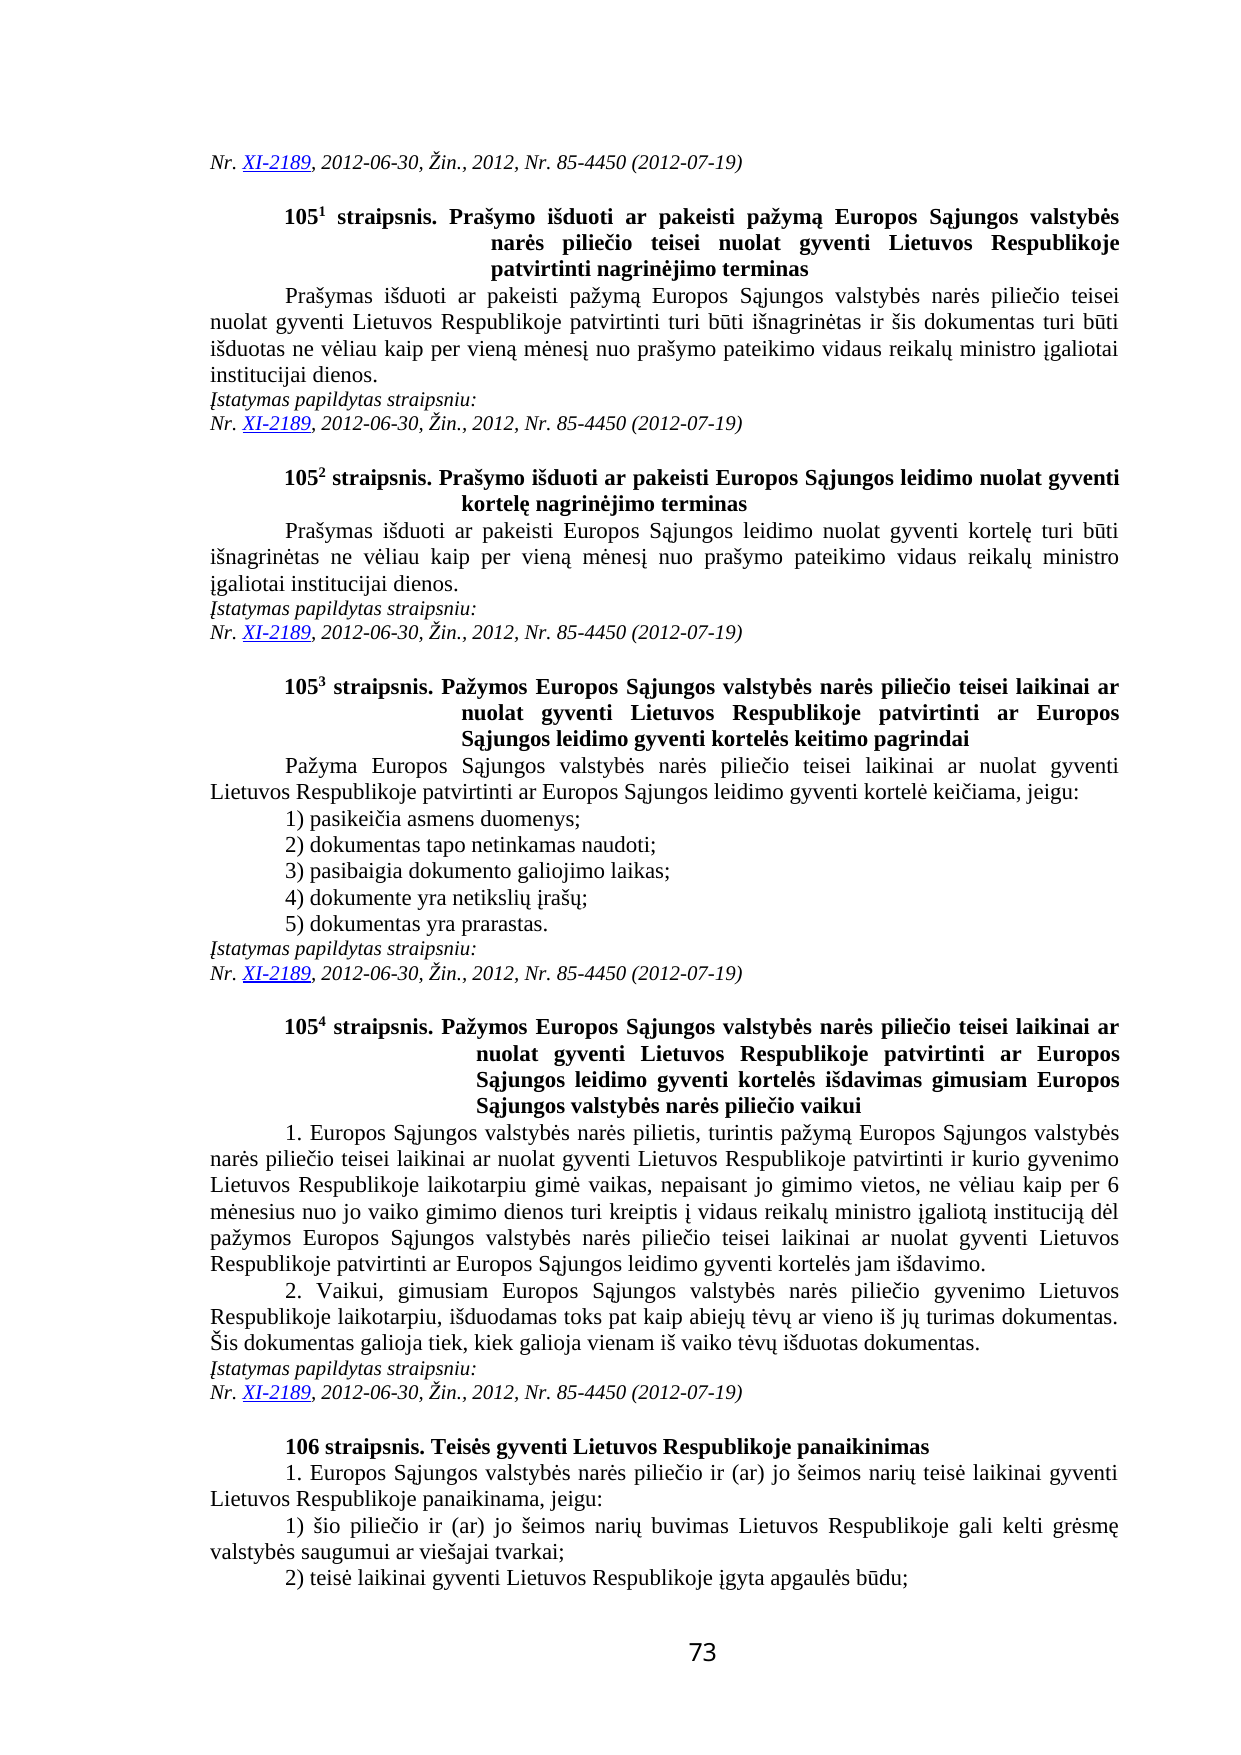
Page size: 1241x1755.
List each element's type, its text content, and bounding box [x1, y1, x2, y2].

text 1054 straipsnis. Pažymos Europos Sąjungos valstybės narės piliečio teisei laikinai ar nuolat gyventi Lietuvos Respublikoje patvirtinti ar Europos Sąjungos leidimo gyventi kortelės išdavimas gimusiam Europos Sąjungos valstybės narės piliečio vaikui [284, 1013, 1120, 1119]
text 3) pasibaigia dokumento galiojimo laikas; [210, 857, 1120, 884]
text Nr. XI-2189, 2012-06-30, Žin., 2012, Nr. 85-4450 (2012-07-19) [210, 411, 1120, 435]
text Nr. XI-2189, 2012-06-30, Žin., 2012, Nr. 85-4450 (2012-07-19) [210, 150, 1120, 174]
text 1) pasikeičia asmens duomenys; [210, 804, 1120, 831]
text 2) dokumentas tapo netinkamas naudoti; [210, 831, 1120, 857]
text 4) dokumente yra netikslių įrašų; [210, 884, 1120, 910]
text Nr. XI-2189, 2012-06-30, Žin., 2012, Nr. 85-4450 (2012-07-19) [210, 1380, 1120, 1404]
text Prašymas išduoti ar pakeisti Europos Sąjungos leidimo nuolat gyventi kortelę turi būti išnagrinėtas ne vėliau kaip per vieną mėnesį nuo prašymo pateikimo vidaus reikalų ministro įgaliotai institucijai dienos. [210, 517, 1120, 596]
text 1. Europos Sąjungos valstybės narės piliečio ir (ar) jo šeimos narių teisė laikinai gyventi Lietuvos Respublikoje panaikinama, jeigu: [210, 1459, 1120, 1512]
text Įstatymas papildytas straipsniu: [210, 596, 1120, 620]
text Prašymas išduoti ar pakeisti pažymą Europos Sąjungos valstybės narės piliečio teisei nuolat gyventi Lietuvos Respublikoje patvirtinti turi būti išnagrinėtas ir šis dokumentas turi būti išduotas ne vėliau kaip per vieną mėnesį nuo prašymo pateikimo vidaus reikalų ministro įgaliotai institucijai dienos. [210, 282, 1120, 387]
text Nr. XI-2189, 2012-06-30, Žin., 2012, Nr. 85-4450 (2012-07-19) [210, 960, 1120, 984]
text 1) šio piliečio ir (ar) jo šeimos narių buvimas Lietuvos Respublikoje gali kelti grėsmę valstybės saugumui ar viešajai tvarkai; [210, 1512, 1120, 1564]
text 1051 straipsnis. Prašymo išduoti ar pakeisti pažymą Europos Sąjungos valstybės narės piliečio teisei nuolat gyventi Lietuvos Respublikoje patvirtinti nagrinėjimo terminas [284, 203, 1120, 282]
text 1. Europos Sąjungos valstybės narės pilietis, turintis pažymą Europos Sąjungos valstybės narės piliečio teisei laikinai ar nuolat gyventi Lietuvos Respublikoje patvirtinti ir kurio gyvenimo Lietuvos Respublikoje laikotarpiu gimė vaikas, nepaisant jo gimimo vietos, ne vėliau kaip per 6 mėnesius nuo jo vaiko gimimo dienos turi kreiptis į vidaus reikalų ministro įgaliotą instituciją dėl pažymos Europos Sąjungos valstybės narės piliečio teisei laikinai ar nuolat gyventi Lietuvos Respublikoje patvirtinti ar Europos Sąjungos leidimo gyventi kortelės jam išdavimo. [210, 1119, 1120, 1277]
text Įstatymas papildytas straipsniu: [210, 387, 1120, 411]
text Įstatymas papildytas straipsniu: [210, 1356, 1120, 1380]
text 106 straipsnis. Teisės gyventi Lietuvos Respublikoje panaikinimas [210, 1433, 1120, 1459]
text 1052 straipsnis. Prašymo išduoti ar pakeisti Europos Sąjungos leidimo nuolat gyventi kortelę nagrinėjimo terminas [284, 464, 1120, 517]
text Pažyma Europos Sąjungos valstybės narės piliečio teisei laikinai ar nuolat gyventi Lietuvos Respublikoje patvirtinti ar Europos Sąjungos leidimo gyventi kortelė keičiama, jeigu: [210, 752, 1120, 804]
text 5) dokumentas yra prarastas. [210, 910, 1120, 936]
text 1053 straipsnis. Pažymos Europos Sąjungos valstybės narės piliečio teisei laikinai ar nuolat gyventi Lietuvos Respublikoje patvirtinti ar Europos Sąjungos leidimo gyventi kortelės keitimo pagrindai [284, 673, 1120, 752]
text 2. Vaikui, gimusiam Europos Sąjungos valstybės narės piliečio gyvenimo Lietuvos Respublikoje laikotarpiu, išduodamas toks pat kaip abiejų tėvų ar vieno iš jų turimas dokumentas. Šis dokumentas galioja tiek, kiek galioja vienam iš vaiko tėvų išduotas dokumentas. [210, 1277, 1120, 1356]
text 2) teisė laikinai gyventi Lietuvos Respublikoje įgyta apgaulės būdu; [210, 1564, 1120, 1591]
text Įstatymas papildytas straipsniu: [210, 936, 1120, 960]
text Nr. XI-2189, 2012-06-30, Žin., 2012, Nr. 85-4450 (2012-07-19) [210, 620, 1120, 644]
